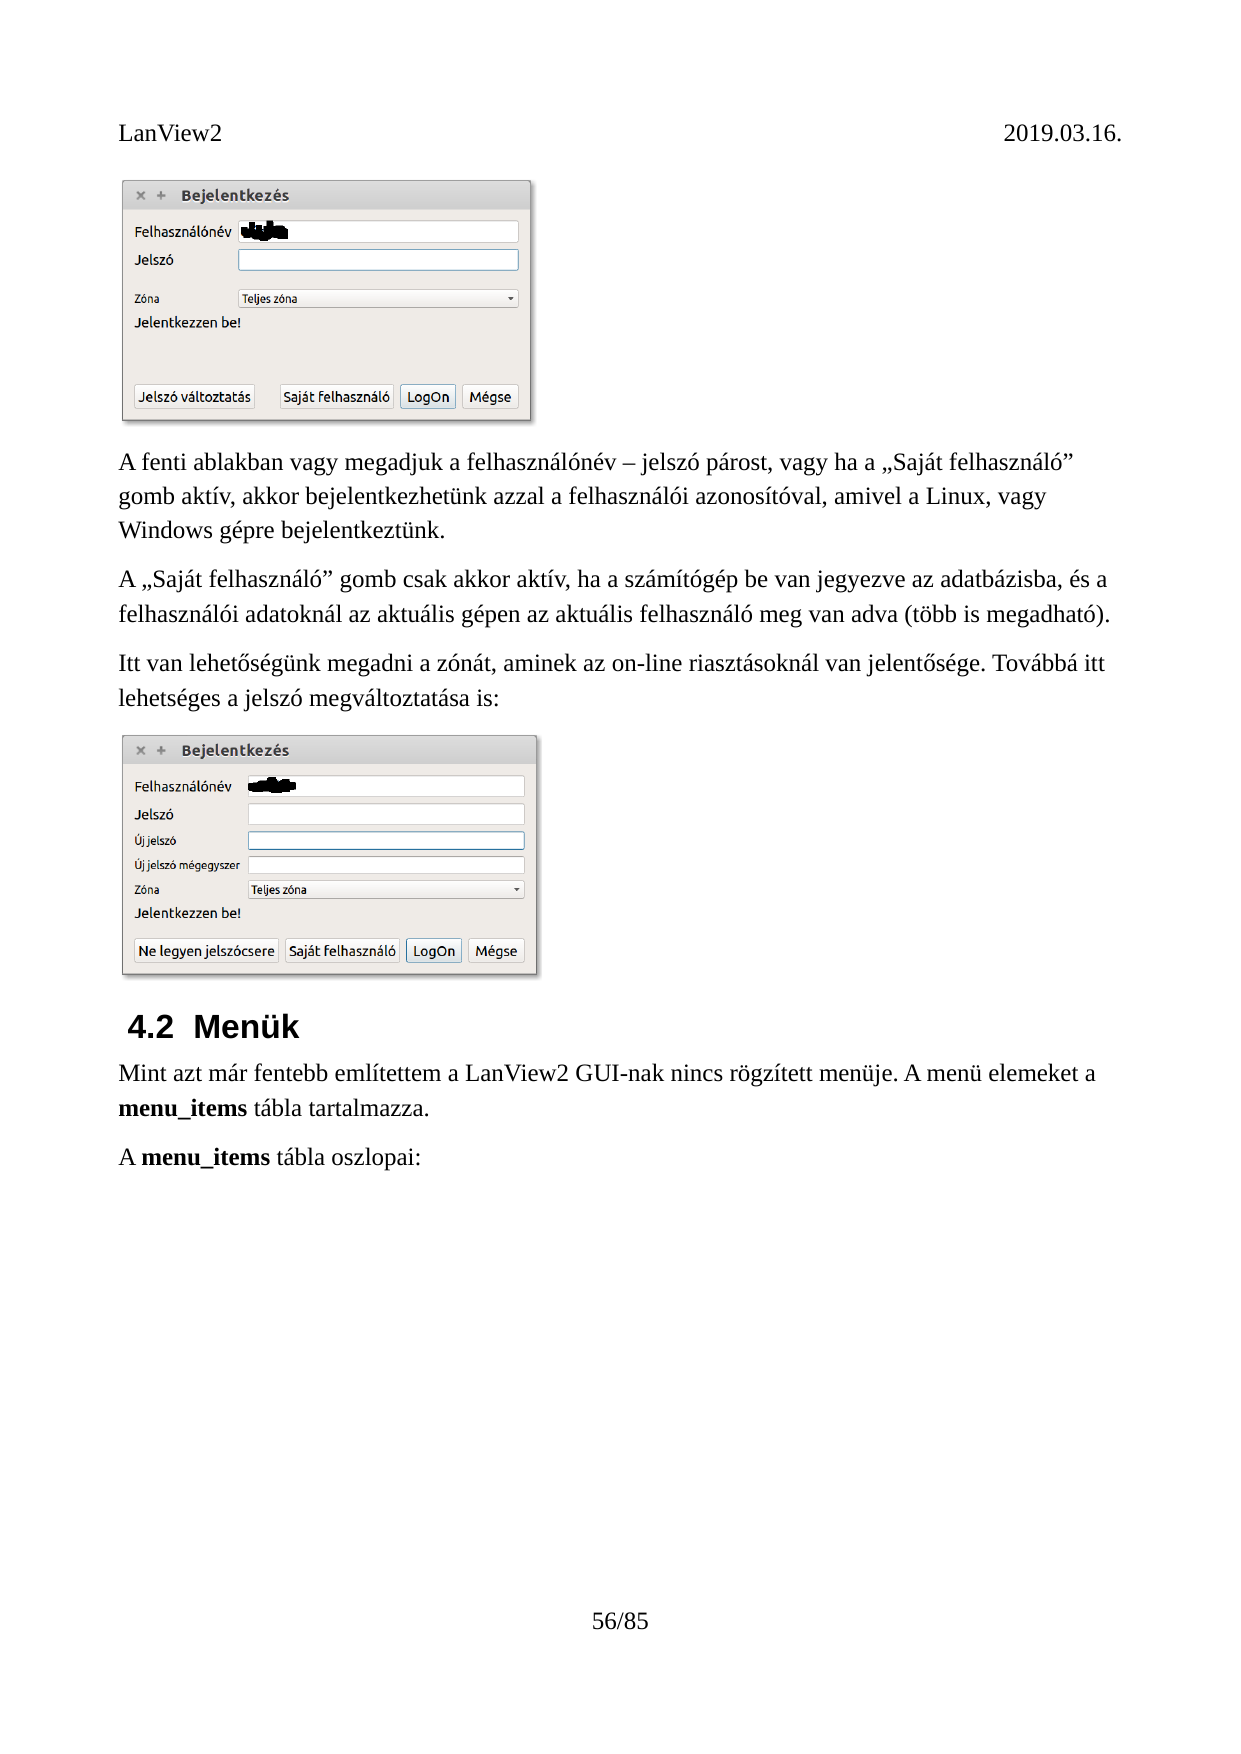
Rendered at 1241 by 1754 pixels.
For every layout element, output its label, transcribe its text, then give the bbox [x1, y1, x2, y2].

picture [118, 177, 537, 427]
text A „Saját felhasználó” gomb csak akkor aktív, ha a számítógép be van jegyezve az adatbázisba, és a felhasználói adatoknál az aktuális gépen az aktuális felhasználó meg van adva (több is megadható). [118, 564, 1122, 628]
text Itt van lehetőségünk megadni a zónát, aminek az on-line riasztásoknál van jelentősége. Továbbá itt lehetséges a jelszó megváltoztatása is: [118, 648, 1122, 711]
text A menu_items tábla oszlopai: [118, 1142, 1122, 1171]
text Mint azt már fentebb említettem a LanView2 GUI-nak nincs rögzített menüje. A menü elemeket a menu_items tábla tartalmazza. [118, 1058, 1122, 1122]
text [537, 177, 1122, 426]
picture [118, 731, 543, 981]
subtitle Menük [118, 1007, 1122, 1046]
text A fenti ablakban vagy megadjuk a felhasználónév – jelszó párost, vagy ha a „Saját felhasználó” gomb aktív, akkor bejelentkezhetünk azzal a felhasználói azonosítóval, amivel a Linux, vagy Windows gépre bejelentkeztünk. [118, 447, 1122, 544]
